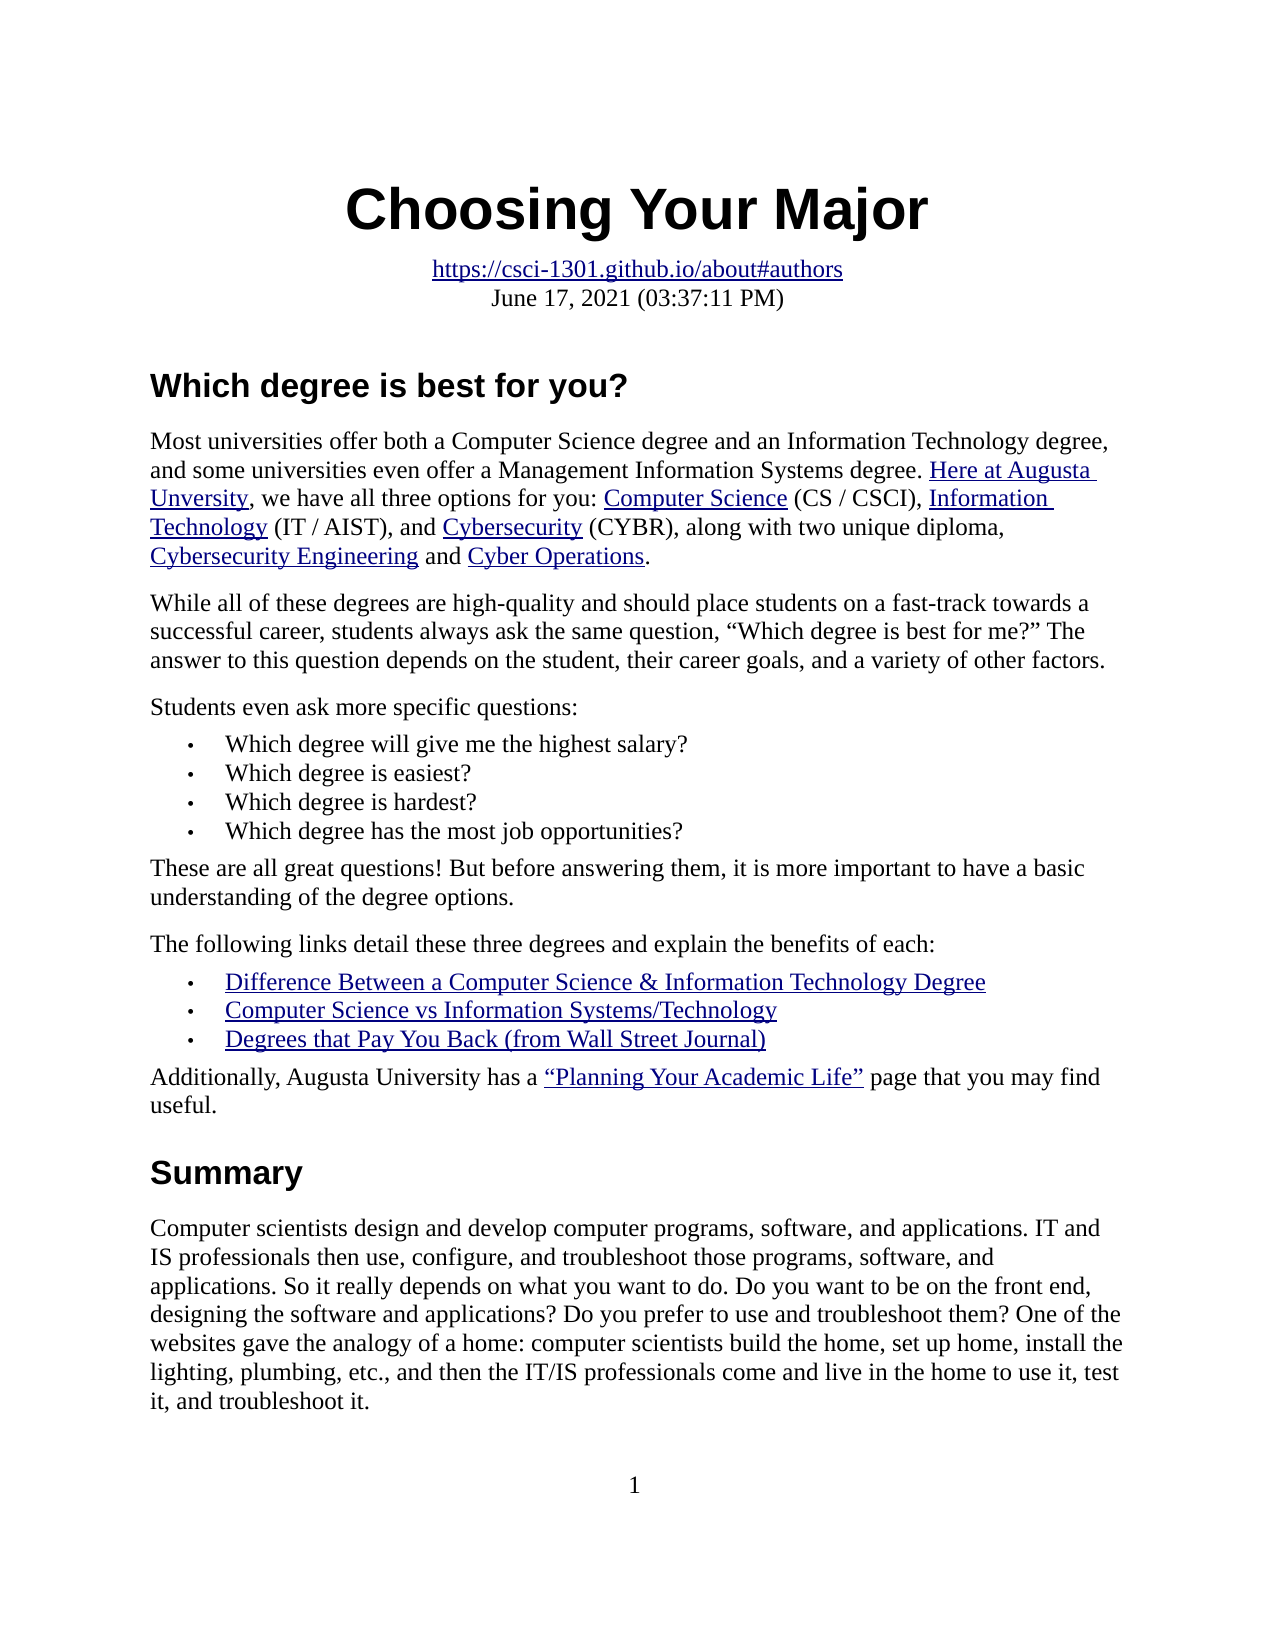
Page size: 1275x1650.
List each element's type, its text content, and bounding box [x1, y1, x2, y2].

text The following links detail these three degrees and explain the benefits of each: [150, 929, 1125, 958]
text These are all great questions! But before answering them, it is more important to have a basic understanding of the degree options. [150, 853, 1125, 911]
text Most universities offer both a Computer Science degree and an Information Technology degree, and some universities even offer a Management Information Systems degree. Here at Augusta Unversity, we have all three options for you: Computer Science (CS / CSCI), Information Technology (IT / AIST), and Cybersecurity (CYBR), along with two unique diploma, Cybersecurity Engineering and Cyber Operations. [150, 426, 1125, 570]
subtitle Summary [150, 1153, 1125, 1192]
list Which degree will give me the highest salary? [187, 729, 1125, 758]
list Degrees that Pay You Back (from Wall Street Journal) [187, 1024, 1125, 1053]
list Difference Between a Computer Science & Information Technology Degree [187, 967, 1125, 995]
list Which degree is hardest? [187, 787, 1125, 816]
list Computer Science vs Information Systems/Technology [187, 995, 1125, 1024]
list Which degree is easiest? [187, 758, 1125, 787]
text June 17, 2021 (03:37:11 PM) [150, 283, 1125, 312]
text Students even ask more specific questions: [150, 692, 1125, 721]
subtitle Which degree is best for you? [150, 366, 1125, 404]
text https://csci-1301.github.io/about#authors [150, 254, 1125, 283]
title Choosing Your Major [150, 175, 1125, 242]
text Additionally, Augusta University has a “Planning Your Academic Life” page that you may find useful. [150, 1062, 1125, 1119]
text Computer scientists design and develop computer programs, software, and applications. IT and IS professionals then use, configure, and troubleshoot those programs, software, and applications. So it really depends on what you want to do. Do you want to be on the front end, designing the software and applications? Do you prefer to use and troubleshoot them? One of the websites gave the analogy of a home: computer scientists build the home, set up home, install the lighting, plumbing, etc., and then the IT/IS professionals come and live in the home to use it, test it, and troubleshoot it. [150, 1213, 1125, 1414]
text While all of these degrees are high-quality and should place students on a fast-track towards a successful career, students always ask the same question, “Which degree is best for me?” The answer to this question depends on the student, their career goals, and a variety of other factors. [150, 588, 1125, 674]
list Which degree has the most job opportunities? [187, 816, 1125, 844]
